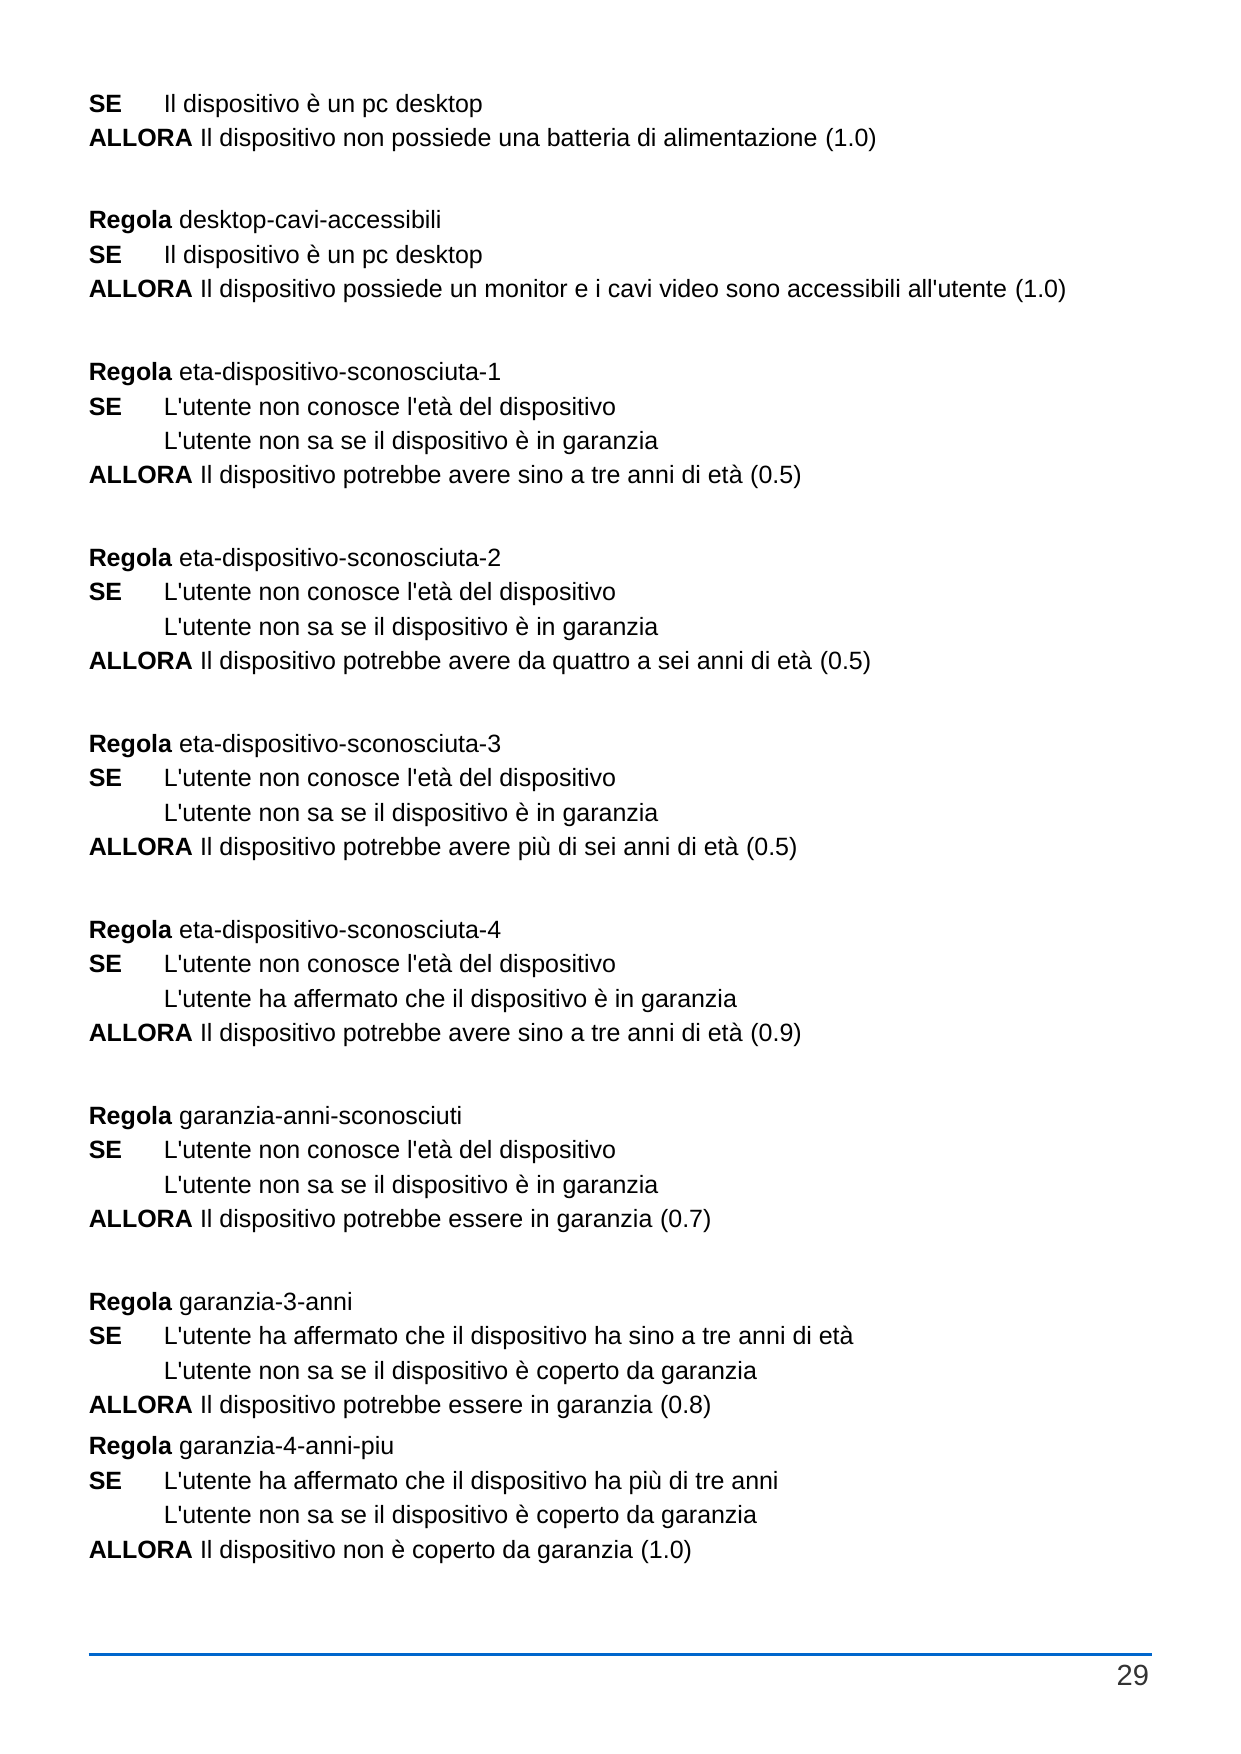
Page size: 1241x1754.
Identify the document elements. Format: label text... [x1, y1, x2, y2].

text L'utente non sa se il dispositivo è in garanzia [88, 798, 1152, 827]
text SE L'utente non conosce l'età del dispositivo [88, 391, 1152, 420]
text ALLORA Il dispositivo non è coperto da garanzia (1.0) [88, 1535, 1152, 1563]
text Regola eta-dispositivo-sconosciuta-2 [88, 543, 1152, 572]
text ALLORA Il dispositivo potrebbe avere sino a tre anni di età (0.9) [88, 1018, 1152, 1047]
text Regola desktop-cavi-accessibili [88, 206, 1152, 234]
text Regola garanzia-3-anni [88, 1287, 1152, 1315]
text L'utente non sa se il dispositivo è in garanzia [88, 426, 1152, 455]
text ALLORA Il dispositivo potrebbe avere più di sei anni di età (0.5) [88, 832, 1152, 861]
text ALLORA Il dispositivo possiede un monitor e i cavi video sono accessibili all'utente (1.0) [88, 274, 1152, 303]
text Regola eta-dispositivo-sconosciuta-4 [88, 915, 1152, 943]
text ALLORA Il dispositivo potrebbe avere da quattro a sei anni di età (0.5) [88, 646, 1152, 675]
text SE L'utente non conosce l'età del dispositivo [88, 577, 1152, 606]
text L'utente non sa se il dispositivo è coperto da garanzia [88, 1356, 1152, 1384]
text Regola garanzia-4-anni-piu [88, 1431, 1152, 1460]
text ALLORA Il dispositivo non possiede una batteria di alimentazione (1.0) [88, 123, 1152, 152]
text L'utente ha affermato che il dispositivo è in garanzia [88, 984, 1152, 1012]
text SE L'utente ha affermato che il dispositivo ha più di tre anni [88, 1466, 1152, 1494]
text Regola eta-dispositivo-sconosciuta-1 [88, 357, 1152, 386]
text SE Il dispositivo è un pc desktop [88, 88, 1152, 117]
text L'utente non sa se il dispositivo è coperto da garanzia [88, 1500, 1152, 1529]
text ALLORA Il dispositivo potrebbe essere in garanzia (0.8) [88, 1390, 1152, 1419]
text Regola garanzia-anni-sconosciuti [88, 1101, 1152, 1129]
text SE L'utente non conosce l'età del dispositivo [88, 763, 1152, 792]
text L'utente non sa se il dispositivo è in garanzia [88, 612, 1152, 641]
text SE Il dispositivo è un pc desktop [88, 240, 1152, 269]
text Regola eta-dispositivo-sconosciuta-3 [88, 729, 1152, 758]
text ALLORA Il dispositivo potrebbe avere sino a tre anni di età (0.5) [88, 460, 1152, 489]
text L'utente non sa se il dispositivo è in garanzia [88, 1170, 1152, 1198]
text SE L'utente non conosce l'età del dispositivo [88, 1135, 1152, 1164]
text ALLORA Il dispositivo potrebbe essere in garanzia (0.7) [88, 1204, 1152, 1233]
text SE L'utente ha affermato che il dispositivo ha sino a tre anni di età [88, 1321, 1152, 1350]
text SE L'utente non conosce l'età del dispositivo [88, 949, 1152, 978]
